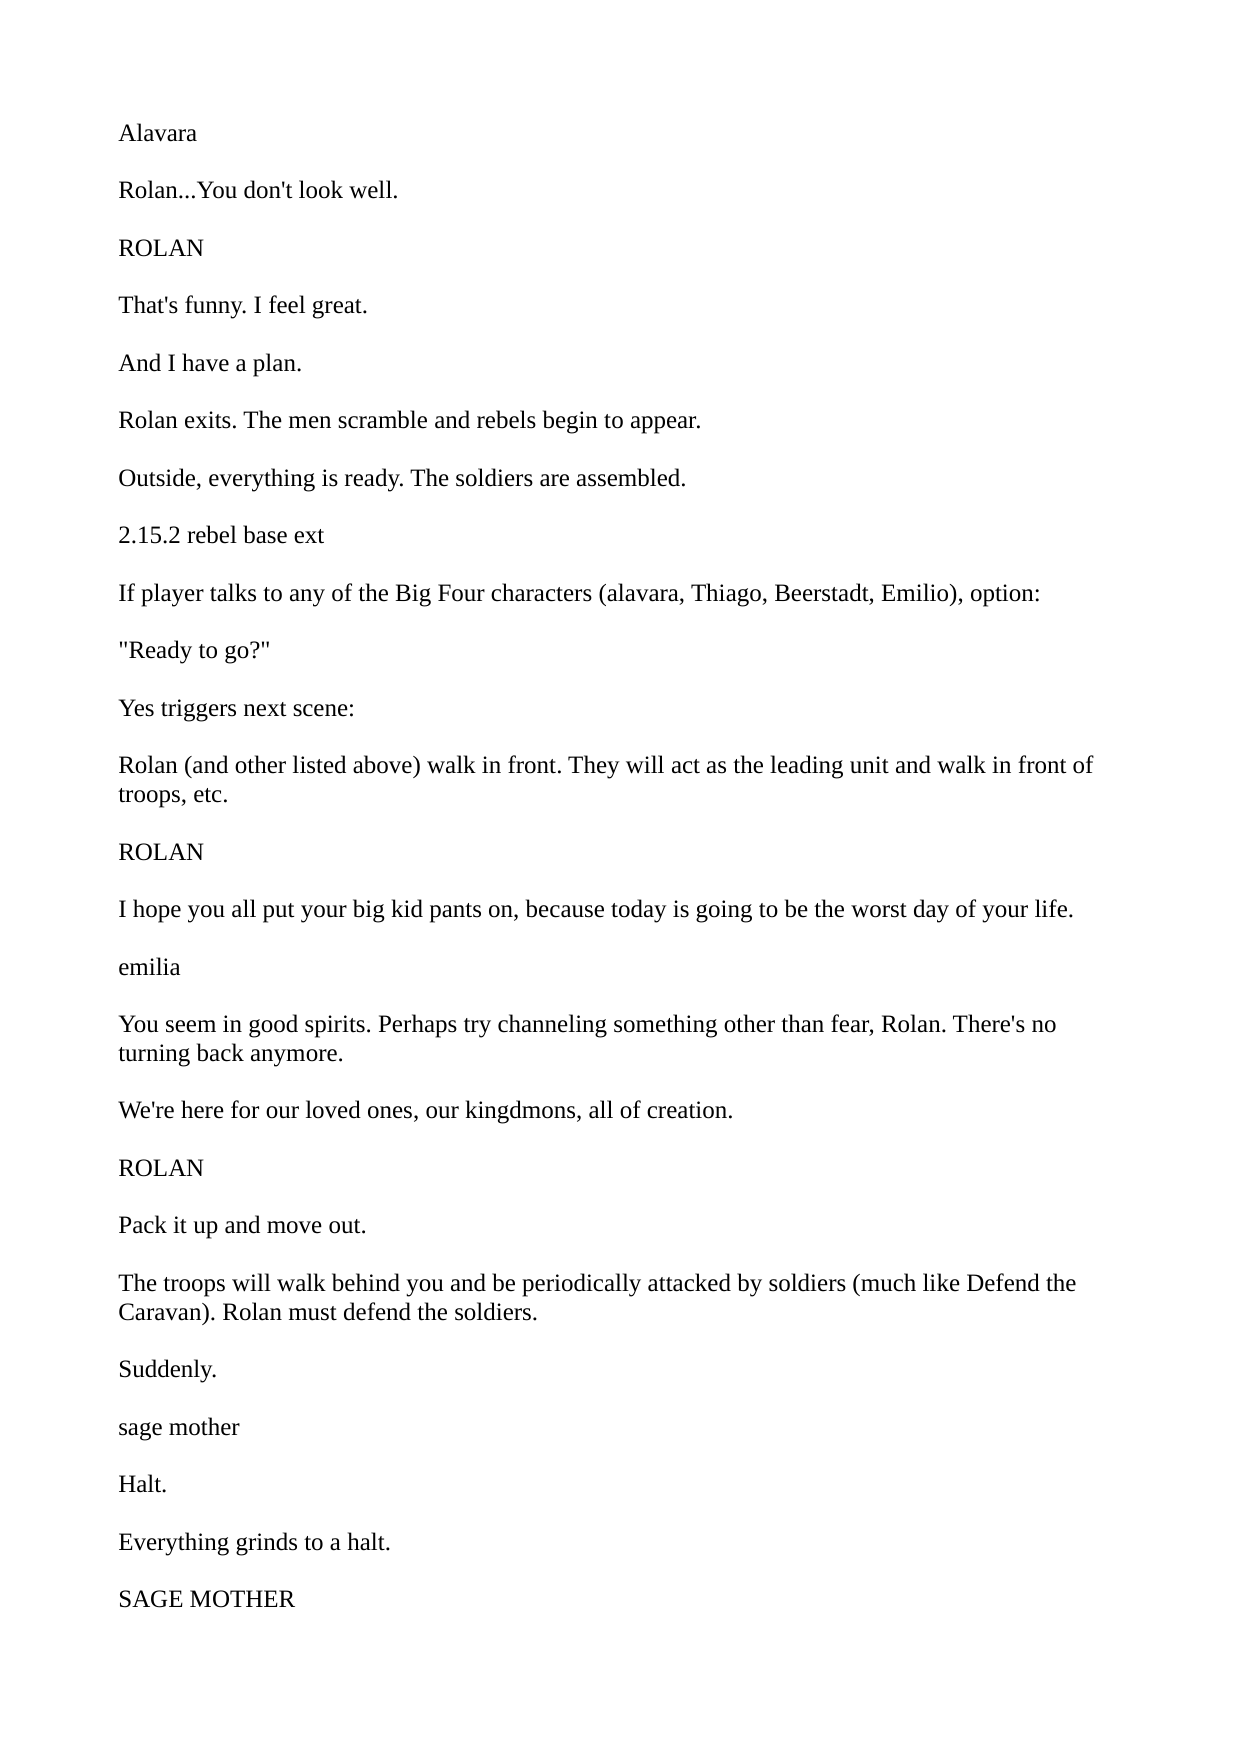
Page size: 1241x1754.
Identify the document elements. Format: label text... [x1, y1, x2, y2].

text ROLAN [118, 837, 1122, 866]
text SAGE MOTHER [118, 1584, 1122, 1613]
text If player talks to any of the Big Four characters (alavara, Thiago, Beerstadt, Emilio), option: [118, 578, 1122, 607]
text The troops will walk behind you and be periodically attacked by soldiers (much like Defend the Caravan). Rolan must defend the soldiers. [118, 1268, 1122, 1326]
text And I have a plan. [118, 348, 1122, 377]
text Halt. [118, 1469, 1122, 1498]
text Rolan (and other listed above) walk in front. They will act as the leading unit and walk in front of troops, etc. [118, 751, 1122, 808]
text Rolan exits. The men scramble and rebels begin to appear. [118, 406, 1122, 434]
text We're here for our loved ones, our kingdmons, all of creation. [118, 1096, 1122, 1124]
text Everything grinds to a halt. [118, 1527, 1122, 1556]
text Pack it up and move out. [118, 1211, 1122, 1239]
text That's funny. I feel great. [118, 291, 1122, 319]
text Alavara [118, 118, 1122, 147]
text ROLAN [118, 233, 1122, 262]
text Yes triggers next scene: [118, 693, 1122, 722]
text sage mother [118, 1412, 1122, 1441]
text emilia [118, 952, 1122, 981]
text 2.15.2 rebel base ext [118, 521, 1122, 549]
text You seem in good spirits. Perhaps try channeling something other than fear, Rolan. There's no turning back anymore. [118, 1009, 1122, 1067]
text Rolan...You don't look well. [118, 176, 1122, 204]
text Outside, everything is ready. The soldiers are assembled. [118, 463, 1122, 492]
text ROLAN [118, 1153, 1122, 1182]
text "Ready to go?" [118, 636, 1122, 664]
text I hope you all put your big kid pants on, because today is going to be the worst day of your life. [118, 894, 1122, 923]
text Suddenly. [118, 1354, 1122, 1383]
